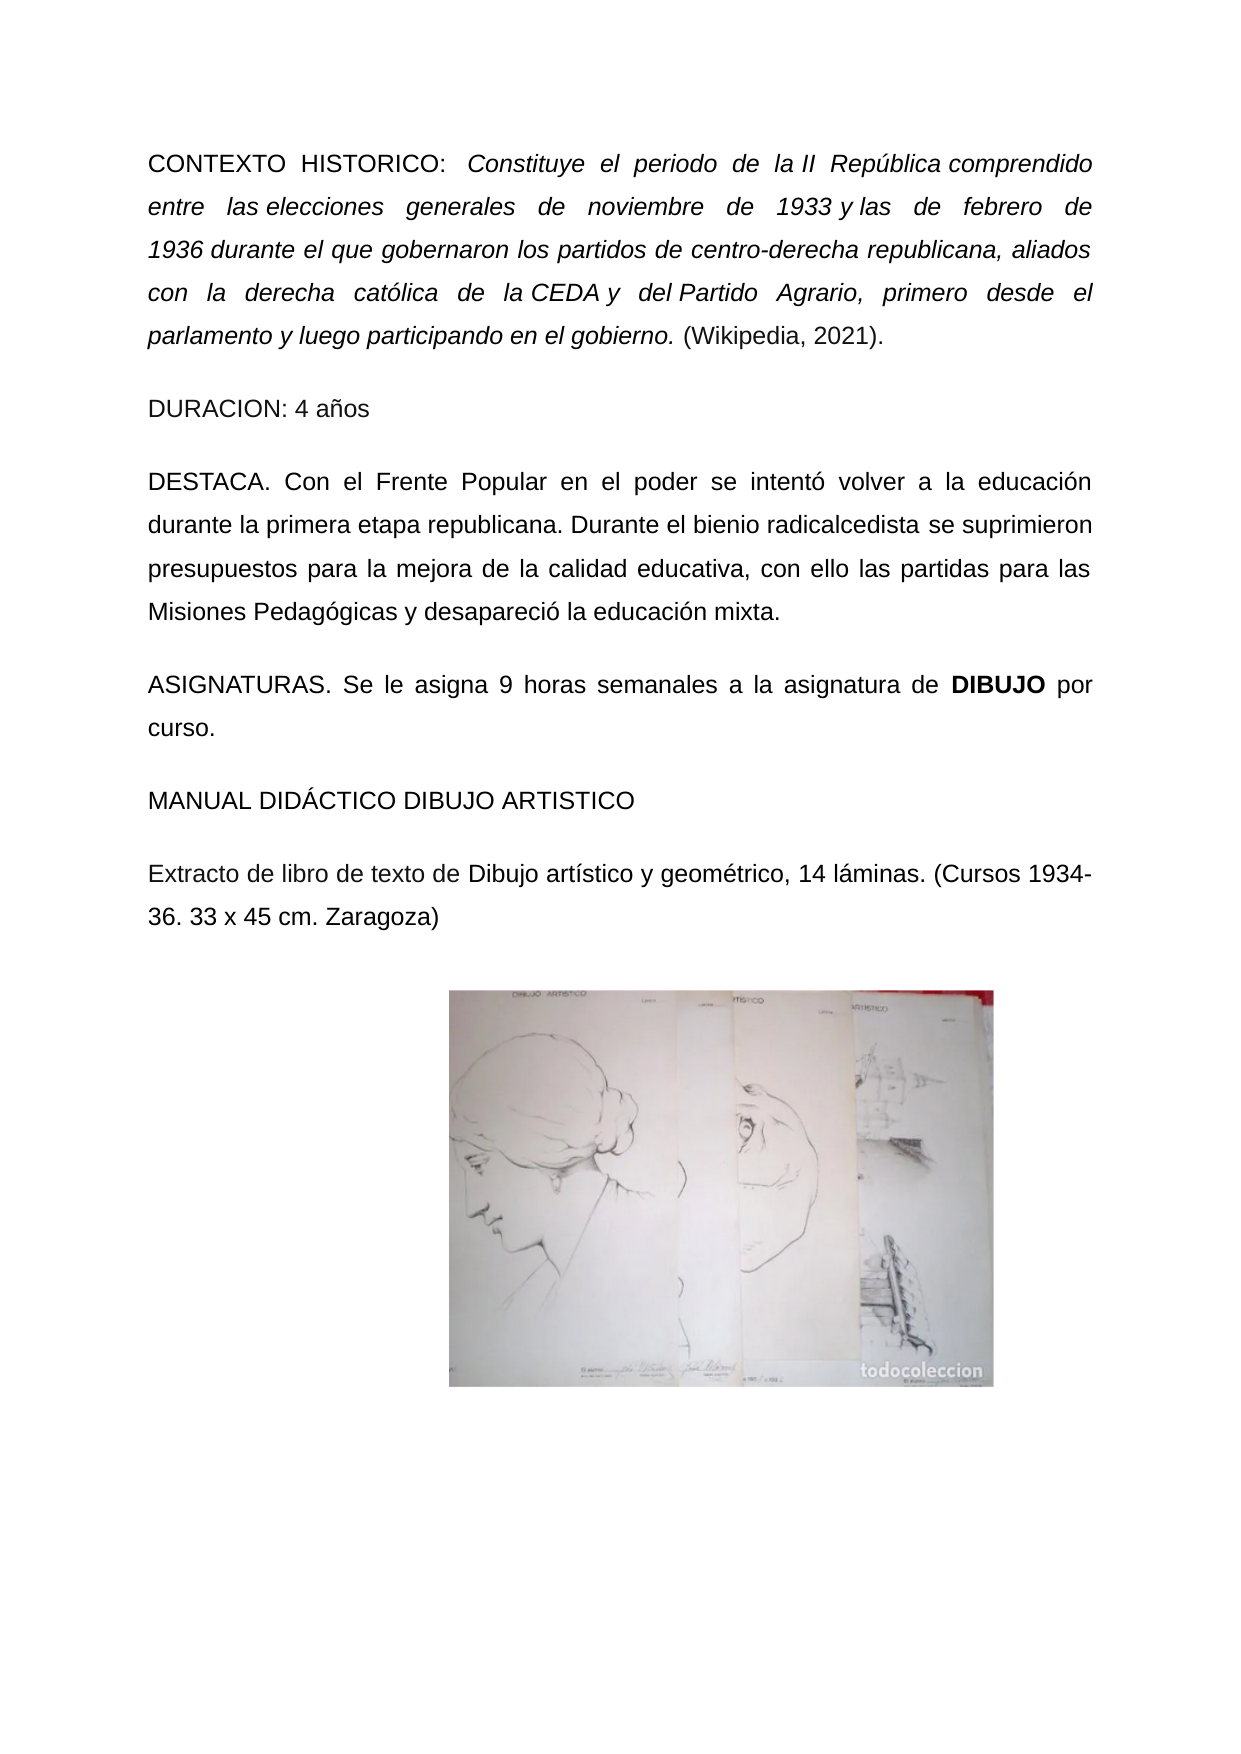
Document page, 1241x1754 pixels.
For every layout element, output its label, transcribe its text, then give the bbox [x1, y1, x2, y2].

picture [448, 989, 1006, 1397]
text DURACION: 4 años [148, 394, 1093, 423]
text MANUAL DIDÁCTICO DIBUJO ARTISTICO [148, 786, 1093, 815]
text CONTEXTO HISTORICO: Constituye el periodo de la II República comprendido entre las elecciones generales de noviembre de 1933 y las de febrero de 1936 durante el que gobernaron los partidos de centro-derecha republicana, aliados con la derecha católica de la CEDA y del Partido Agrario, primero desde el parlamento y luego participando en el gobierno. (Wikipedia, 2021). [148, 148, 1093, 350]
text ASIGNATURAS. Se le asigna 9 horas semanales a la asignatura de DIBUJO por curso. [148, 670, 1093, 742]
text Extracto de libro de texto de Dibujo artístico y geométrico, 14 láminas. (Cursos 1934-36. 33 x 45 cm. Zaragoza) [148, 859, 1093, 931]
text DESTACA. Con el Frente Popular en el poder se intentó volver a la educación durante la primera etapa republicana. Durante el bienio radicalcedista se suprimieron presupuestos para la mejora de la calidad educativa, con ello las partidas para las Misiones Pedagógicas y desapareció la educación mixta. [148, 467, 1093, 625]
